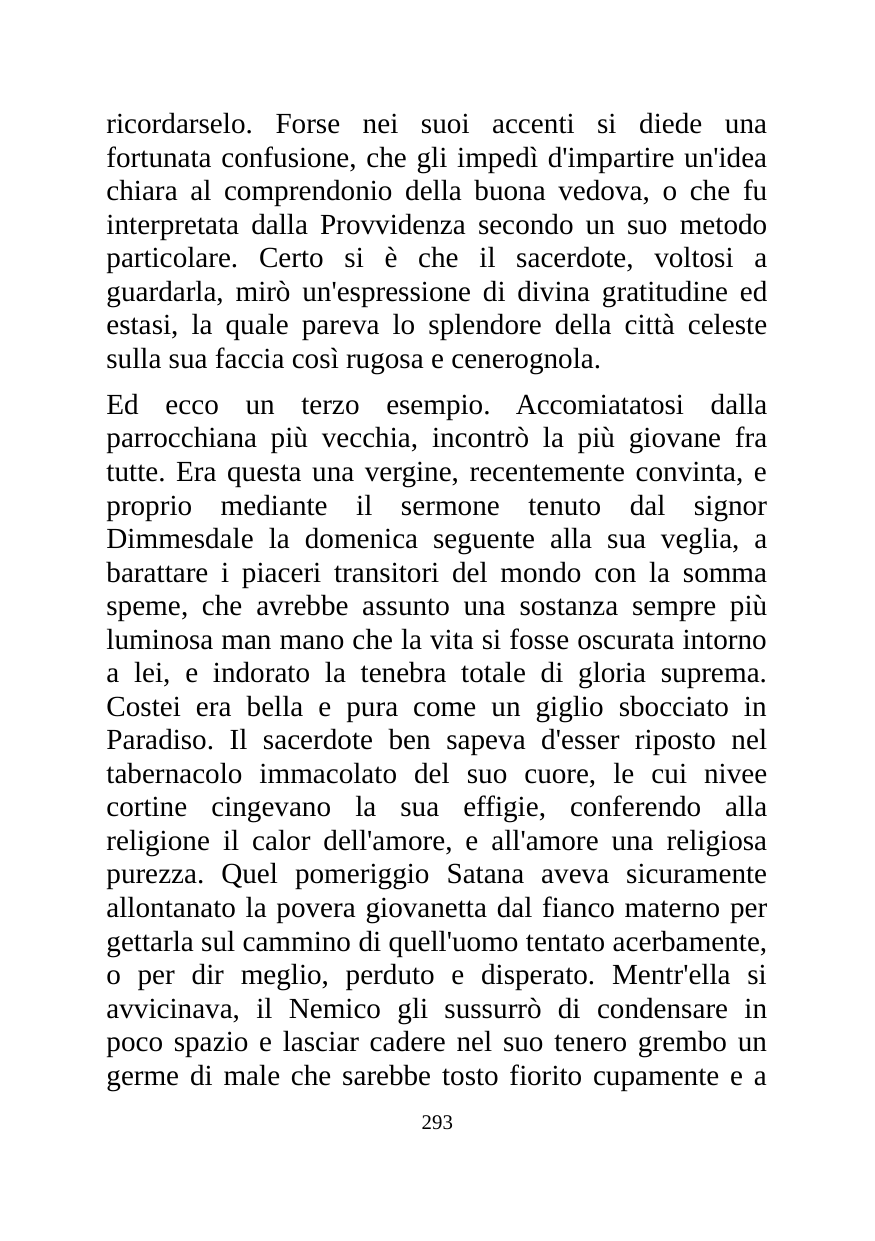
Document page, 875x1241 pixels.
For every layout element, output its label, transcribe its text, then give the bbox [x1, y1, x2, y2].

text Ed ecco un terzo esempio. Accomiatatosi dalla parrocchiana più vecchia, incontrò la più giovane fra tutte. Era questa una vergine, recentemente convinta, e proprio mediante il sermone tenuto dal signor Dimmesdale la domenica seguente alla sua veglia, a barattare i piaceri transitori del mondo con la somma speme, che avrebbe assunto una sostanza sempre più luminosa man mano che la vita si fosse oscurata intorno a lei, e indorato la tenebra totale di gloria suprema. Costei era bella e pura come un giglio sbocciato in Paradiso. Il sacerdote ben sapeva d'esser riposto nel tabernacolo immacolato del suo cuore, le cui nivee cortine cingevano la sua effigie, conferendo alla religione il calor dell'amore, e all'amore una religiosa purezza. Quel pomeriggio Satana aveva sicuramente allontanato la povera giovanetta dal fianco materno per gettarla sul cammino di quell'uomo tentato acerbamente, o per dir meglio, perduto e disperato. Mentr'ella si avvicinava, il Nemico gli sussurrò di condensare in poco spazio e lasciar cadere nel suo tenero grembo un germe di male che sarebbe tosto fiorito cupamente e a [106, 387, 768, 1091]
text ricordarselo. Forse nei suoi accenti si diede una fortunata confusione, che gli impedì d'impartire un'idea chiara al comprendonio della buona vedova, o che fu interpretata dalla Provvidenza secondo un suo metodo particolare. Certo si è che il sacerdote, voltosi a guardarla, mirò un'espressione di divina gratitudine ed estasi, la quale pareva lo splendore della città celeste sulla sua faccia così rugosa e cenerognola. [106, 106, 768, 374]
